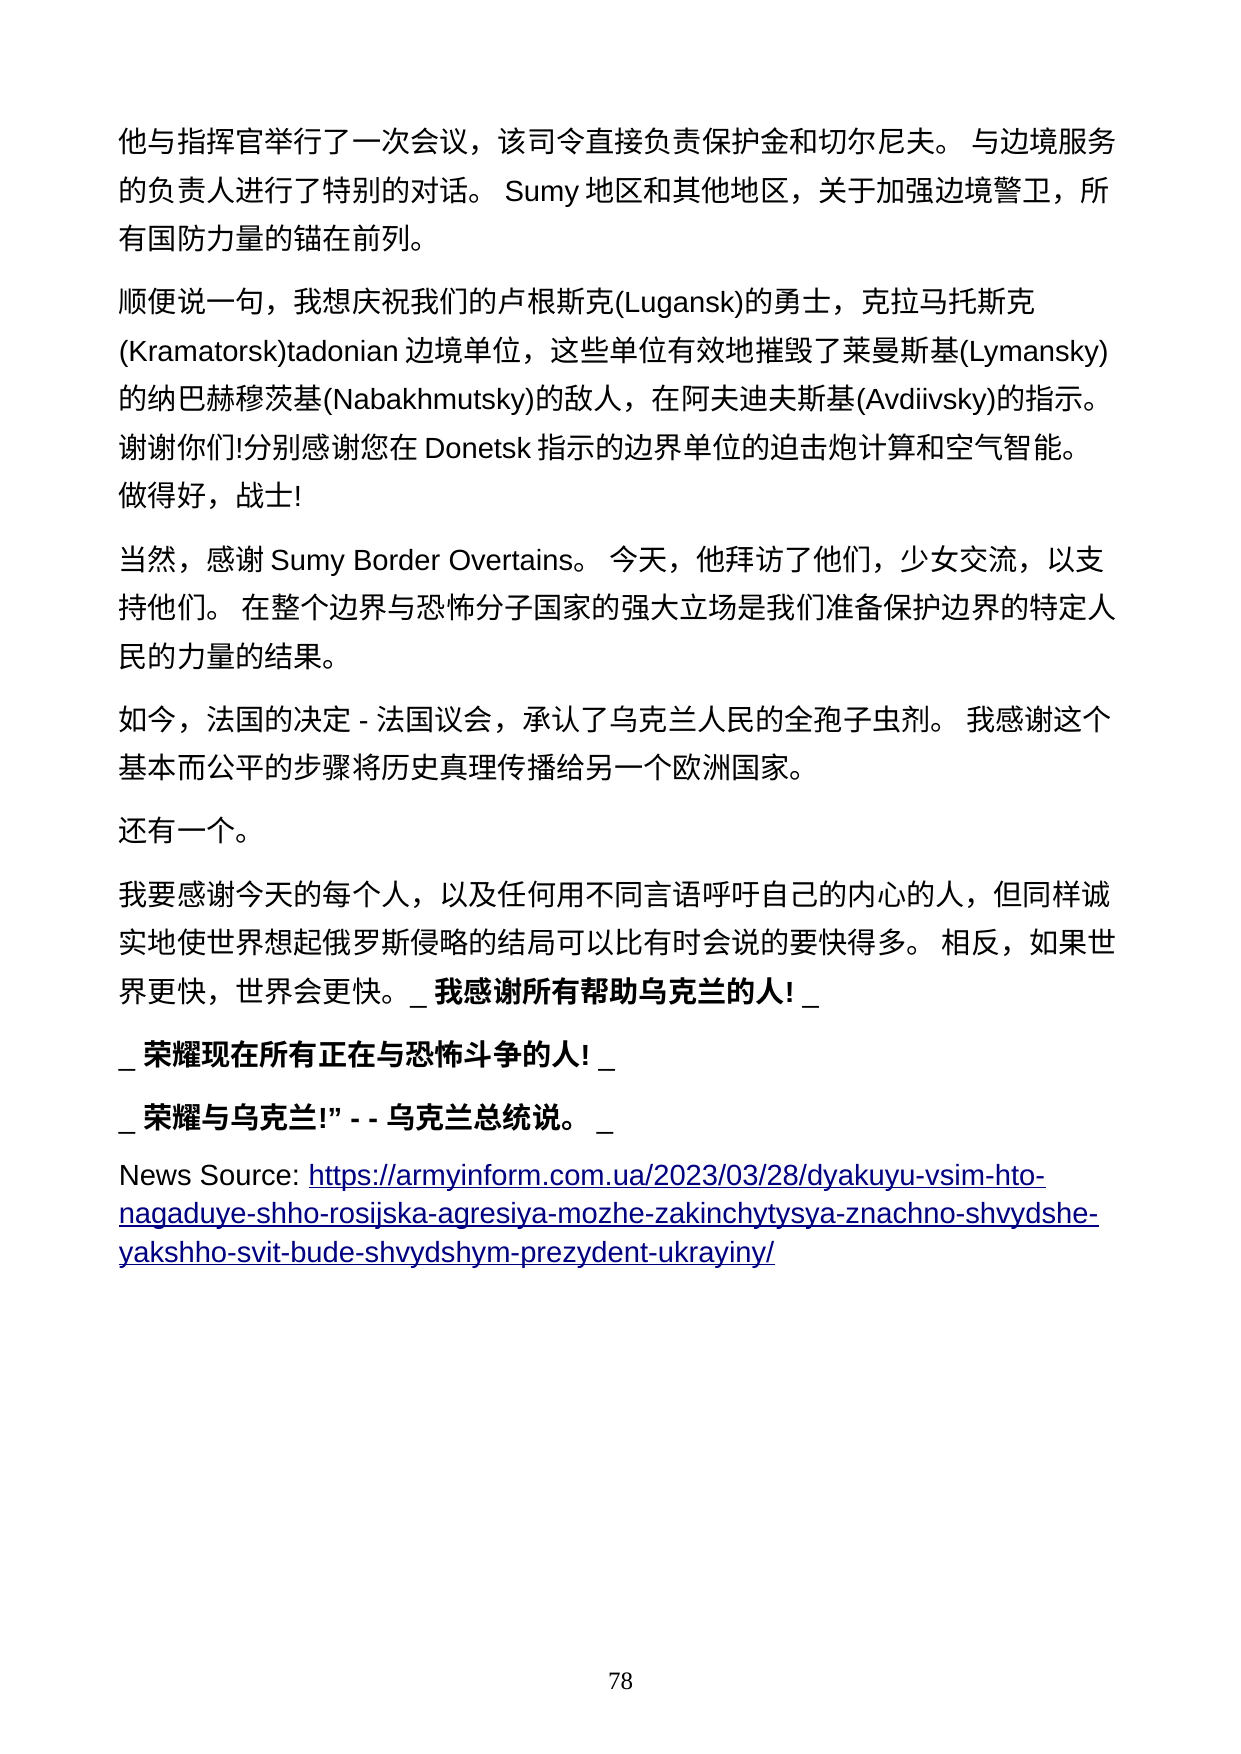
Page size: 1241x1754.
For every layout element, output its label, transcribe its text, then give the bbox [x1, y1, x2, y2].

text _ 荣耀与乌克兰!” - - 乌克兰总统说。 _ [118, 1094, 1122, 1137]
text _ 荣耀现在所有正在与恐怖斗争的人! _ [118, 1031, 1122, 1073]
text 如今，法国的决定 - 法国议会，承认了乌克兰人民的全孢子虫剂。 我感谢这个基本而公平的步骤将历史真理传播给另一个欧洲国家。 [118, 696, 1122, 787]
text News Source: https://armyinform.com.ua/2023/03/28/dyakuyu-vsim-hto-nagaduye-shho-rosijska-agresiya-mozhe-zakinchytysya-znachno-shvydshe-yakshho-svit-bude-shvydshym-prezydent-ukrayiny/ [118, 1157, 1122, 1268]
text 他与指挥官举行了一次会议，该司令直接负责保护金和切尔尼夫。 与边境服务的负责人进行了特别的对话。 Sumy地区和其他地区，关于加强边境警卫，所有国防力量的锚在前列。 [118, 118, 1122, 258]
text 还有一个。 [118, 808, 1122, 850]
text 顺便说一句，我想庆祝我们的卢根斯克(Lugansk)的勇士，克拉马托斯克(Kramatorsk)tadonian边境单位，这些单位有效地摧毁了莱曼斯基(Lymansky)的纳巴赫穆茨基(Nabakhmutsky)的敌人，在阿夫迪夫斯基(Avdiivsky)的指示。 谢谢你们!分别感谢您在Donetsk指示的边界单位的迫击炮计算和空气智能。 做得好，战士! [118, 279, 1122, 515]
text 当然，感谢Sumy Border Overtains。 今天，他拜访了他们，少女交流，以支持他们。 在整个边界与恐怖分子国家的强大立场是我们准备保护边界的特定人民的力量的结果。 [118, 536, 1122, 675]
text 我要感谢今天的每个人，以及任何用不同言语呼吁自己的内心的人，但同样诚实地使世界想起俄罗斯侵略的结局可以比有时会说的要快得多。 相反，如果世界更快，世界会更快。_ 我感谢所有帮助乌克兰的人! _ [118, 871, 1122, 1010]
